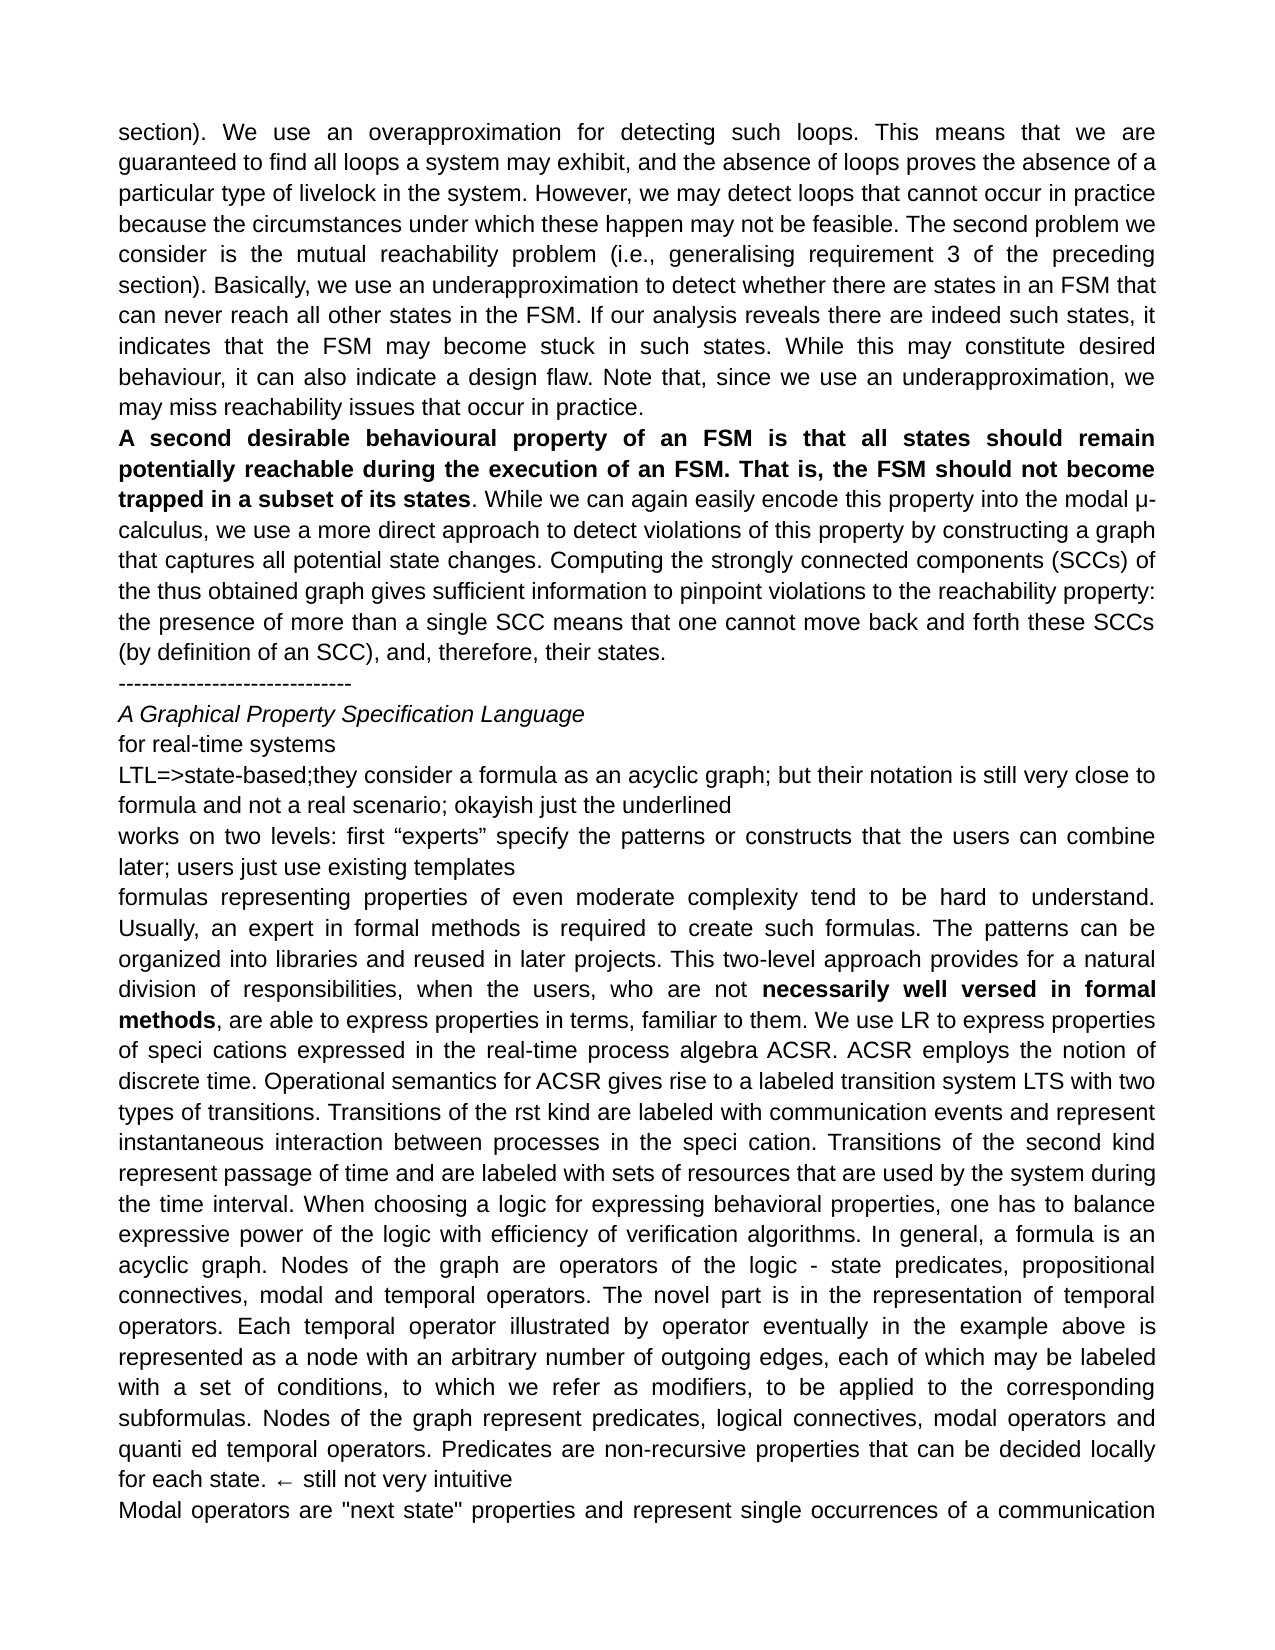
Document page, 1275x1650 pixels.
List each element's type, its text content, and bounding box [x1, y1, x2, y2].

text LTL=>state-based;they consider a formula as an acyclic graph; but their notation is still very close to formula and not a real scenario; okayish just the underlined [118, 761, 1157, 819]
text A second desirable behavioural property of an FSM is that all states should remain potentially reachable during the execution of an FSM. That is, the FSM should not become trapped in a subset of its states. While we can again easily encode this property into the modal μ-calculus, we use a more direct approach to detect violations of this property by constructing a graph that captures all potential state changes. Computing the strongly connected components (SCCs) of the thus obtained graph gives sufficient information to pinpoint violations to the reachability property: the presence of more than a single SCC means that one cannot move back and forth these SCCs (by definition of an SCC), and, therefore, their states. [118, 424, 1157, 666]
text A Graphical Property Specification Language [118, 700, 1157, 727]
text ------------------------------ [118, 669, 1157, 696]
text Modal operators are "next state" properties and represent single occurrences of a communication [118, 1496, 1157, 1523]
text section). We use an overapproximation for detecting such loops. This means that we are guaranteed to find all loops a system may exhibit, and the absence of loops proves the absence of a particular type of livelock in the system. However, we may detect loops that cannot occur in practice because the circumstances under which these happen may not be feasible. The second problem we consider is the mutual reachability problem (i.e., generalising requirement 3 of the preceding section). Basically, we use an underapproximation to detect whether there are states in an FSM that can never reach all other states in the FSM. If our analysis reveals there are indeed such states, it indicates that the FSM may become stuck in such states. While this may constitute desired behaviour, it can also indicate a design flaw. Note that, since we use an underapproximation, we may miss reachability issues that occur in practice. [118, 118, 1157, 421]
text works on two levels: first “experts” specify the patterns or constructs that the users can combine later; users just use existing templates [118, 822, 1157, 880]
text for real-time systems [118, 731, 1157, 757]
text formulas representing properties of even moderate complexity tend to be hard to understand. Usually, an expert in formal methods is required to create such formulas. The patterns can be organized into libraries and reused in later projects. This two-level approach provides for a natural division of responsibilities, when the users, who are not necessarily well versed in formal methods, are able to express properties in terms, familiar to them. We use LR to express properties of speci cations expressed in the real-time process algebra ACSR. ACSR employs the notion of discrete time. Operational semantics for ACSR gives rise to a labeled transition system LTS with two types of transitions. Transitions of the rst kind are labeled with communication events and represent instantaneous interaction between processes in the speci cation. Transitions of the second kind represent passage of time and are labeled with sets of resources that are used by the system during the time interval. When choosing a logic for expressing behavioral properties, one has to balance expressive power of the logic with efficiency of verification algorithms. In general, a formula is an acyclic graph. Nodes of the graph are operators of the logic - state predicates, propositional connectives, modal and temporal operators. The novel part is in the representation of temporal operators. Each temporal operator illustrated by operator eventually in the example above is represented as a node with an arbitrary number of outgoing edges, each of which may be labeled with a set of conditions, to which we refer as modifiers, to be applied to the corresponding subformulas. Nodes of the graph represent predicates, logical connectives, modal operators and quanti ed temporal operators. Predicates are non-recursive properties that can be decided locally for each state. ← still not very intuitive [118, 884, 1157, 1492]
